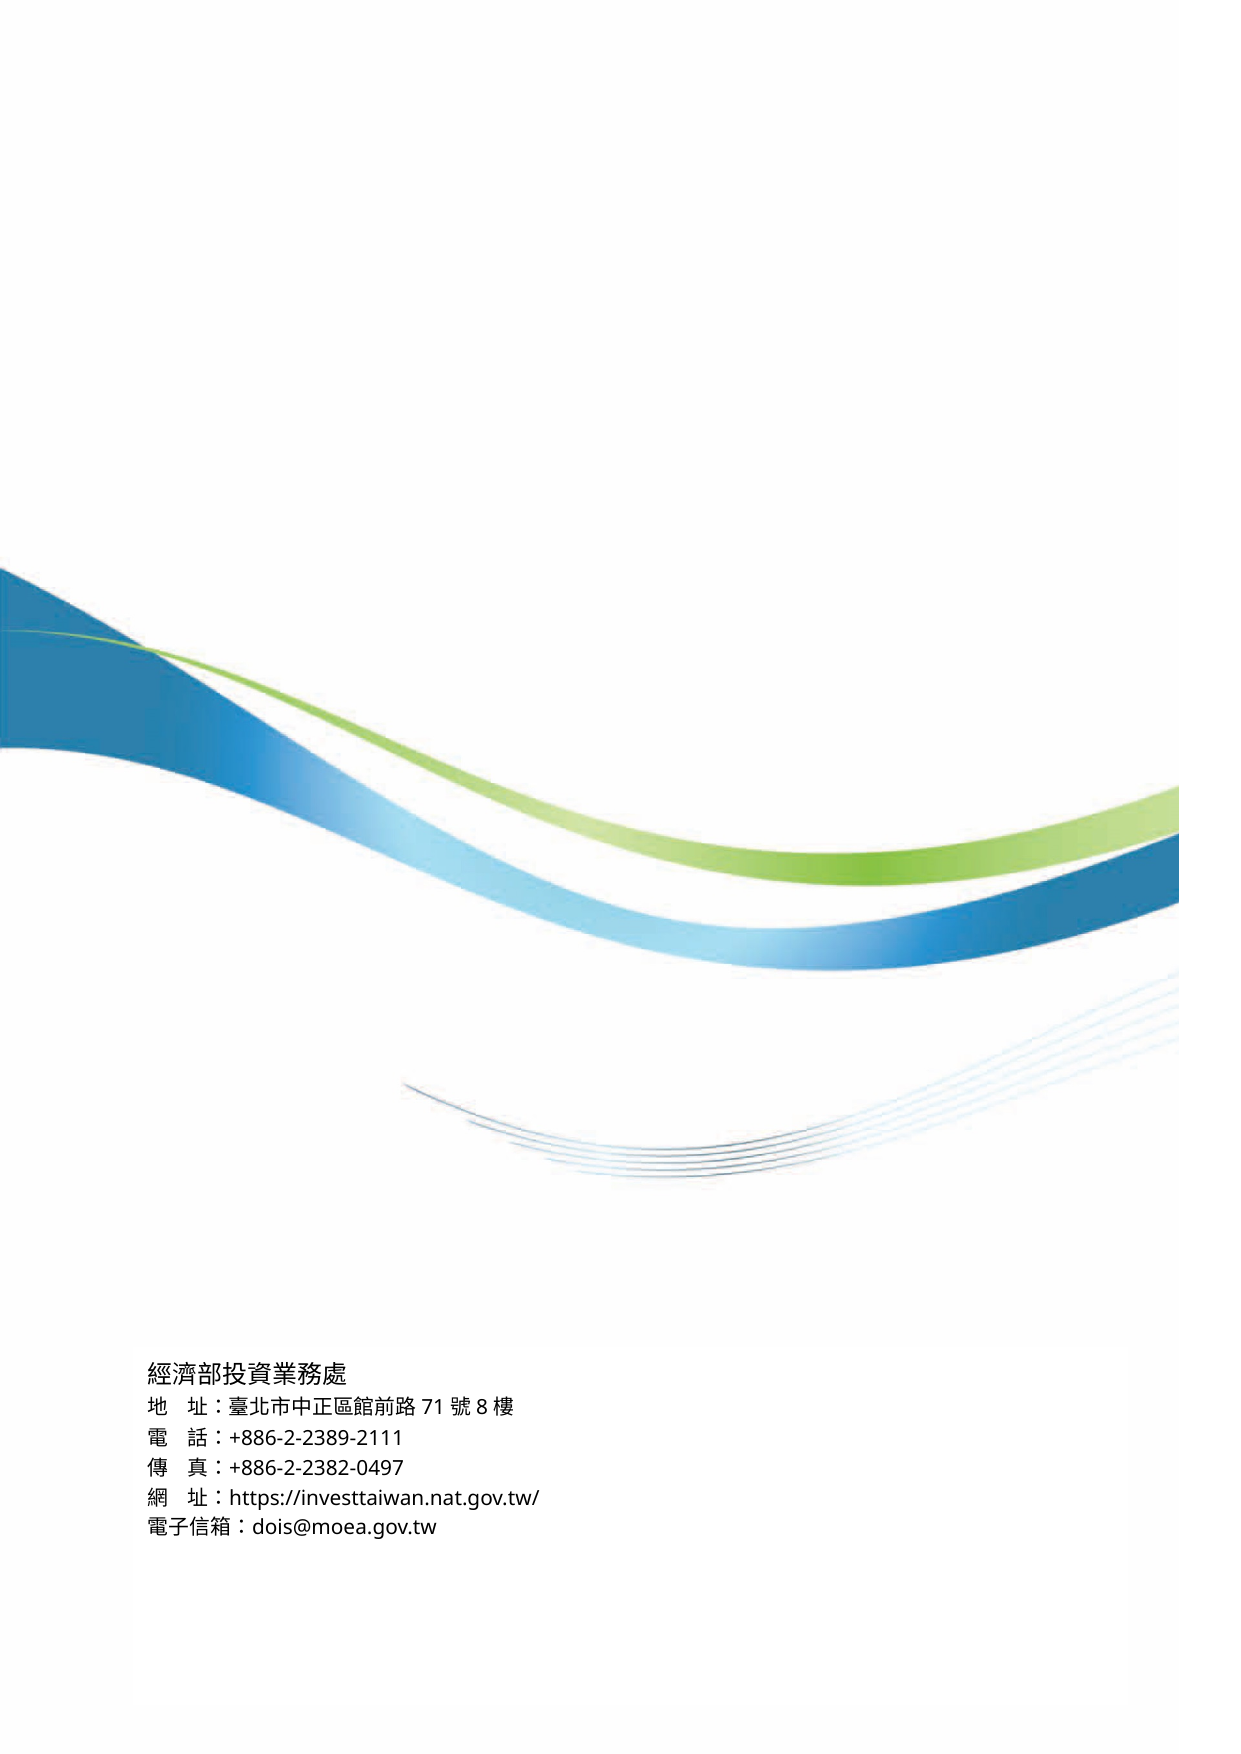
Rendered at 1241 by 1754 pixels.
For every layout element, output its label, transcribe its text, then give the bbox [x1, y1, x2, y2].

text 電 話：+886-2-2389-2111 [148, 1421, 1113, 1451]
text 網 址：https://investtaiwan.nat.gov.tw/ [148, 1482, 1113, 1512]
picture [0, 0, 1179, 1754]
text 經濟部投資業務處 [148, 1354, 1113, 1391]
text 地 址：臺北市中正區館前路 71 號 8 樓 [148, 1391, 1113, 1421]
text 傳 真：+886-2-2382-0497 [148, 1451, 1113, 1482]
text 電子信箱：dois@moea.gov.tw [148, 1512, 1113, 1540]
